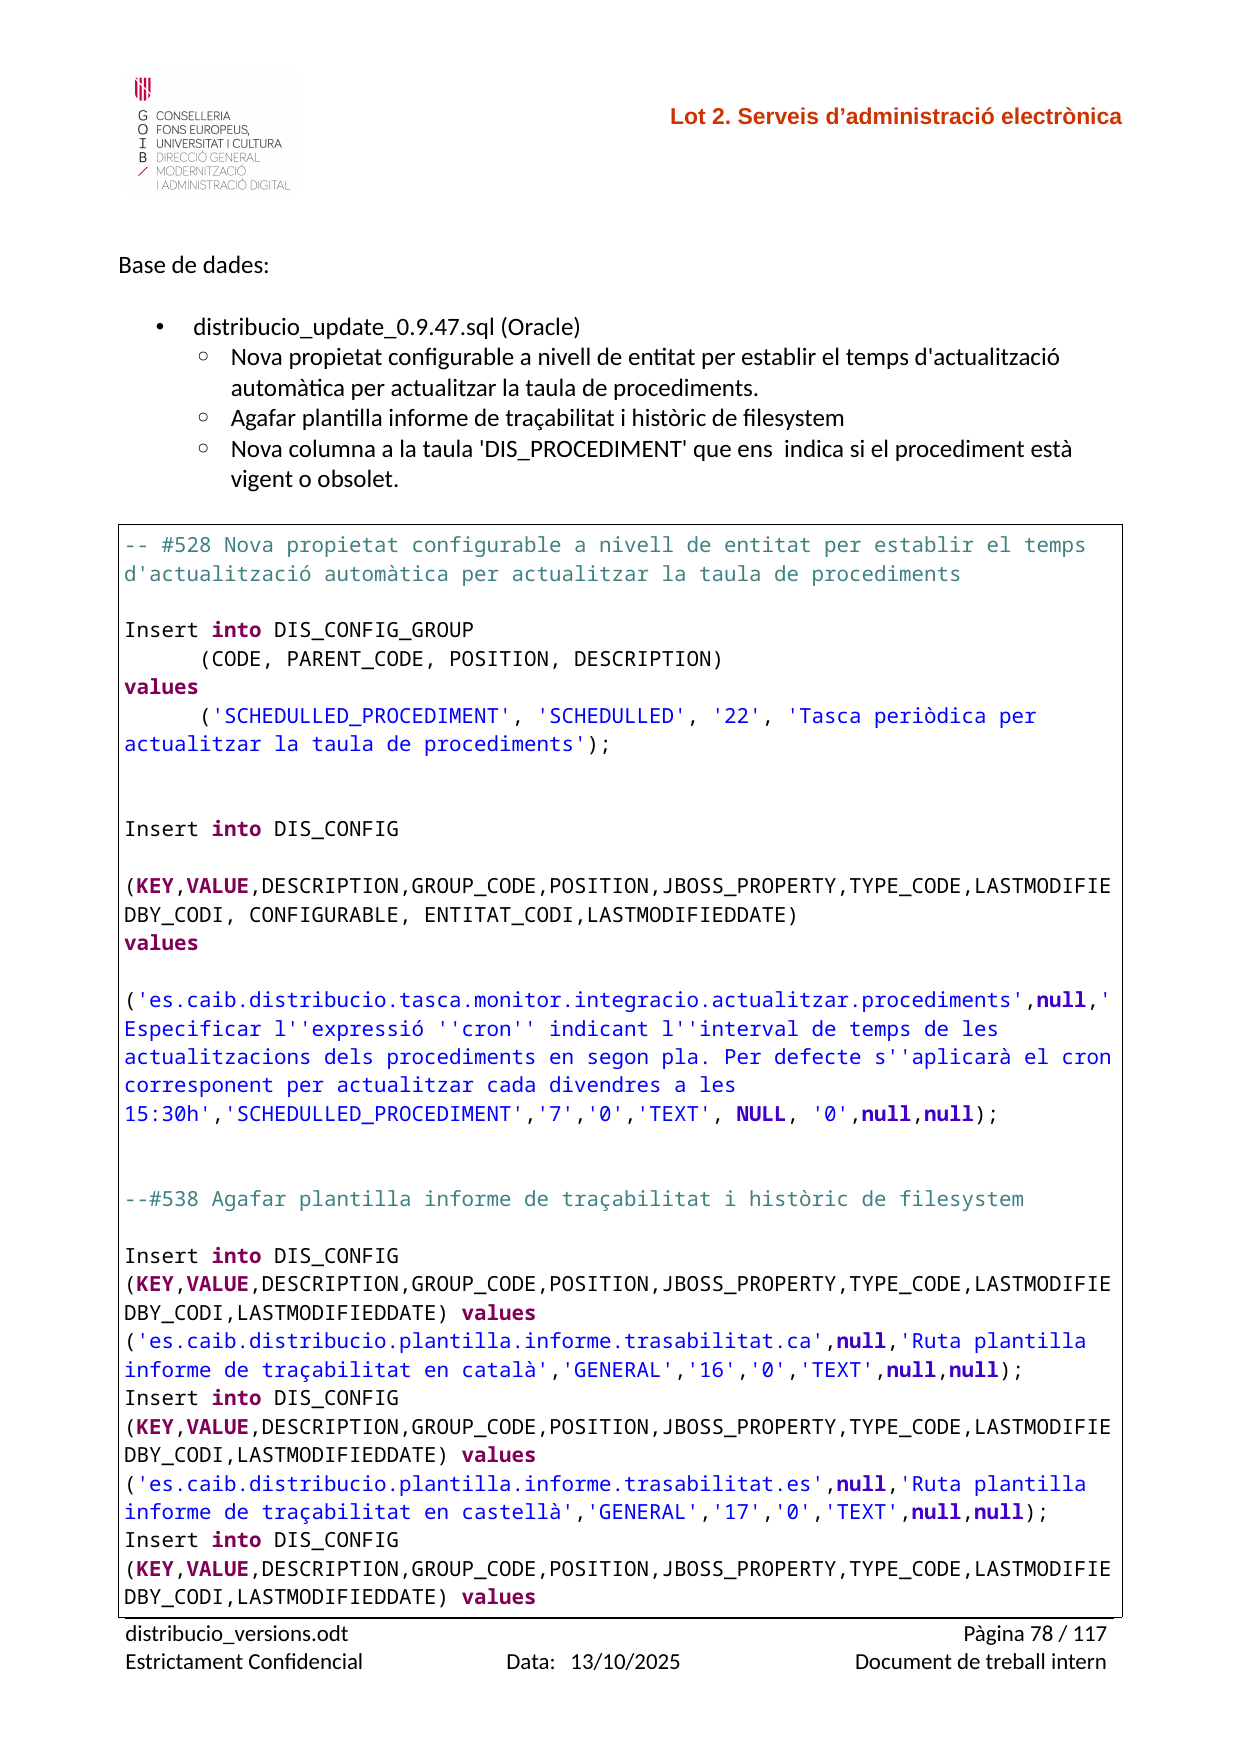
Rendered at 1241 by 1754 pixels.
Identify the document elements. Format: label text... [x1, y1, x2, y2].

list distribucio_update_0.9.47.sql (Oracle) [156, 311, 1122, 341]
list Nova propietat configurable a nivell de entitat per establir el temps d'actualització automàtica per actualitzar la taula de procediments. [193, 341, 1122, 402]
text Base de dades: [118, 250, 1122, 280]
list Agafar plantilla informe de traçabilitat i històric de filesystem [193, 402, 1122, 433]
list Nova columna a la taula 'DIS_PROCEDIMENT' que ens indica si el procediment està vigent o obsolet. [193, 433, 1122, 494]
picture [126, 70, 299, 197]
table_header -- #528 Nova propietat configurable a nivell de entitat per establir el temps d'actualització automàtica per actualitzar la taula de procediments Insert into DIS_CONFIG_GROUP (CODE, PARENT_CODE, POSITION, DESCRIPTION) values ('SCHEDULLED_PROCEDIMENT', 'SCHEDULLED', '22', 'Tasca periòdica per actualitzar la taula de procediments'); Insert into DIS_CONFIG (KEY,VALUE,DESCRIPTION,GROUP_CODE,POSITION,JBOSS_PROPERTY,TYPE_CODE,LASTMODIFIEDBY_CODI, CONFIGURABLE, ENTITAT_CODI,LASTMODIFIEDDATE) values ('es.caib.distribucio.tasca.monitor.integracio.actualitzar.procediments',null,'Especificar l''expressió ''cron'' indicant l''interval de temps de les actualitzacions dels procediments en segon pla. Per defecte s''aplicarà el cron corresponent per actualitzar cada divendres a les 15:30h','SCHEDULLED_PROCEDIMENT','7','0','TEXT', NULL, '0',null,null); --#538 Agafar plantilla informe de traçabilitat i històric de filesystem Insert into DIS_CONFIG (KEY,VALUE,DESCRIPTION,GROUP_CODE,POSITION,JBOSS_PROPERTY,TYPE_CODE,LASTMODIFIEDBY_CODI,LASTMODIFIEDDATE) values ('es.caib.distribucio.plantilla.informe.trasabilitat.ca',null,'Ruta plantilla informe de traçabilitat en català','GENERAL','16','0','TEXT',null,null); Insert into DIS_CONFIG (KEY,VALUE,DESCRIPTION,GROUP_CODE,POSITION,JBOSS_PROPERTY,TYPE_CODE,LASTMODIFIEDBY_CODI,LASTMODIFIEDDATE) values ('es.caib.distribucio.plantilla.informe.trasabilitat.es',null,'Ruta plantilla informe de traçabilitat en castellà','GENERAL','17','0','TEXT',null,null); Insert into DIS_CONFIG (KEY,VALUE,DESCRIPTION,GROUP_CODE,POSITION,JBOSS_PROPERTY,TYPE_CODE,LASTMODIFIEDBY_CODI,LASTMODIFIEDDATE) values [119, 525, 1122, 1617]
